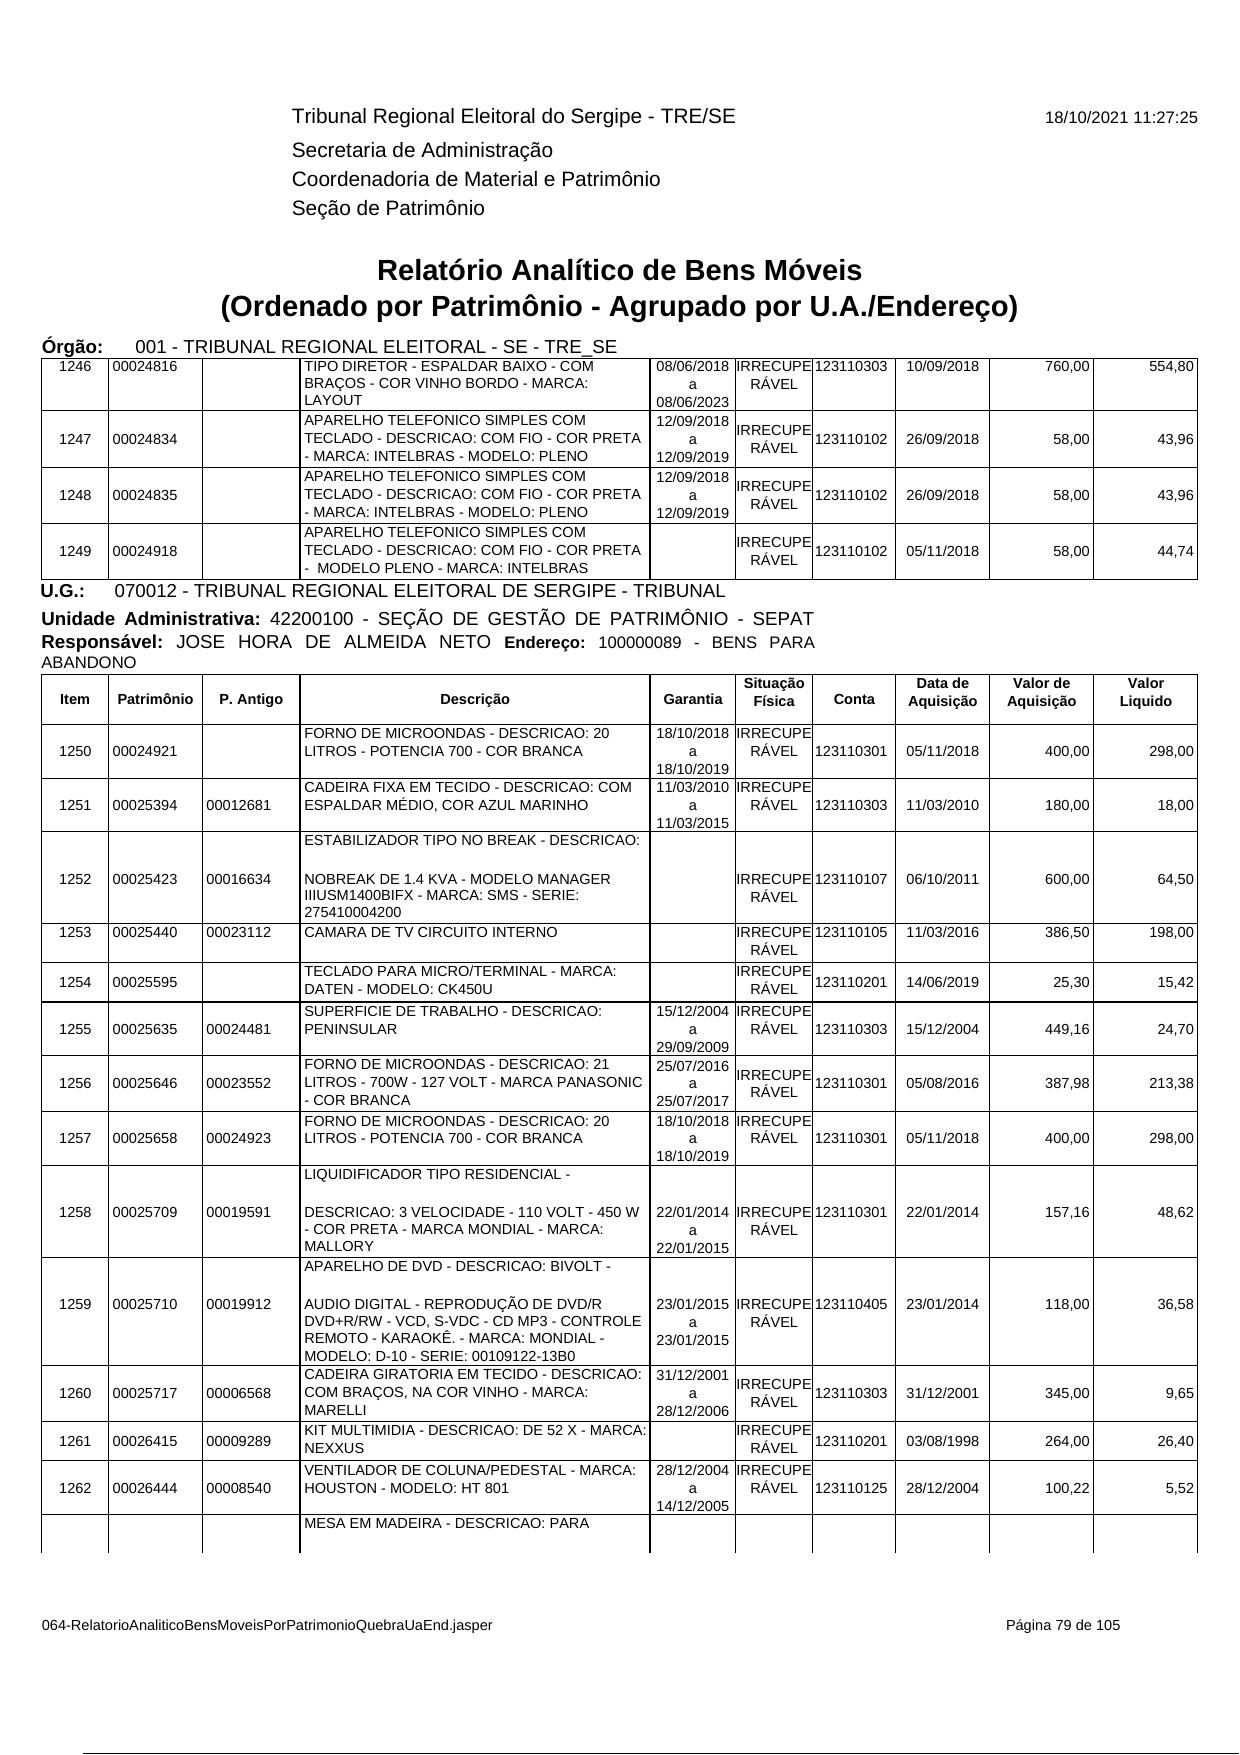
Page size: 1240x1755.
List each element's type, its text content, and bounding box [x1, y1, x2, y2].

table_cell 00012681 [203, 779, 299, 831]
table_cell [990, 1166, 1093, 1204]
table_cell 123110105 [813, 924, 895, 962]
table_cell 31/12/2001 a 28/12/2006 [651, 1366, 735, 1421]
table_cell [736, 1515, 812, 1553]
table_cell 00026444 [109, 1461, 202, 1514]
table_cell IRRECUPE RÁVEL [736, 468, 812, 523]
table_cell APARELHO TELEFONICO SIMPLES COM TECLADO - DESCRICAO: COM FIO - COR PRETA - MARCA: INTELBRAS - MODELO: PLENO [301, 468, 649, 523]
table_cell 157,16 [990, 1204, 1093, 1257]
table_cell [736, 832, 812, 870]
table_cell 123110303 [813, 359, 895, 410]
table_cell [813, 1515, 895, 1553]
table_cell [203, 1166, 299, 1204]
table_header Valor Liquido [1094, 675, 1197, 724]
text Unidade Administrativa: 42200100 - SEÇÃO DE GESTÃO DE PATRIMÔNIO - SEPAT Responsável: JOSE HORA DE ALMEIDA NETO Endereço: 100000089 - BENS PARA ABANDONO [41, 607, 815, 672]
table_cell 00026415 [109, 1422, 202, 1460]
table_cell 1259 [42, 1296, 108, 1364]
table_cell [203, 524, 299, 579]
table_cell APARELHO DE DVD - DESCRICAO: BIVOLT - [301, 1258, 649, 1296]
table_cell 18,00 [1094, 779, 1197, 831]
table_cell [109, 1515, 202, 1553]
table_cell 449,16 [990, 1003, 1093, 1055]
table_cell IRRECUPE RÁVEL [736, 1366, 812, 1421]
table_cell 213,38 [1094, 1056, 1197, 1111]
table_cell 400,00 [990, 725, 1093, 777]
table_cell IRRECUPE RÁVEL [736, 924, 812, 962]
table_cell IRRECUPE RÁVEL [736, 1056, 812, 1111]
table_cell 58,00 [990, 468, 1093, 523]
table_cell FORNO DE MICROONDAS - DESCRICAO: 21 LITROS - 700W - 127 VOLT - MARCA PANASONIC - COR BRANCA [301, 1056, 649, 1111]
table_cell [651, 1422, 735, 1460]
table_cell 22/01/2014 a 22/01/2015 [651, 1204, 735, 1257]
table_header Data de Aquisição [896, 675, 989, 724]
table_cell 1260 [42, 1366, 108, 1421]
table_cell [651, 924, 735, 962]
table_cell [203, 1258, 299, 1296]
table_cell 760,00 [990, 359, 1093, 410]
table_cell 118,00 [990, 1296, 1093, 1364]
text U.G.: 070012 - TRIBUNAL REGIONAL ELEITORAL DE SERGIPE - TRIBUNAL [40, 580, 1089, 602]
table_cell 180,00 [990, 779, 1093, 831]
table_cell 24,70 [1094, 1003, 1197, 1055]
table_cell FORNO DE MICROONDAS - DESCRICAO: 20 LITROS - POTENCIA 700 - COR BRANCA [301, 1112, 649, 1165]
table_cell 00025658 [109, 1112, 202, 1165]
table_cell 100,22 [990, 1461, 1093, 1514]
table_cell IRRECUPE RÁVEL [736, 1204, 812, 1257]
table_cell 00024834 [109, 411, 202, 467]
table_cell LIQUIDIFICADOR TIPO RESIDENCIAL - [301, 1166, 649, 1204]
table_cell 00025717 [109, 1366, 202, 1421]
table_cell 00024918 [109, 524, 202, 579]
table_cell 600,00 [990, 870, 1093, 922]
table_cell 1253 [42, 924, 108, 962]
table_cell 554,80 [1094, 359, 1197, 410]
table_cell [651, 1166, 735, 1204]
table_cell AUDIO DIGITAL - REPRODUÇÃO DE DVD/R DVD+R/RW - VCD, S-VDC - CD MP3 - CONTROLE REMOTO - KARAOKÊ. - MARCA: MONDIAL - MODELO: D-10 - SERIE: 00109122-13B0 [301, 1296, 649, 1364]
table_cell 28/12/2004 a 14/12/2005 [651, 1461, 735, 1514]
table_cell 18/10/2018 a 18/10/2019 [651, 725, 735, 777]
table_cell 00019912 [203, 1296, 299, 1364]
table_cell IRRECUPE RÁVEL [736, 359, 812, 410]
table_cell [896, 1515, 989, 1553]
table_cell 00019591 [203, 1204, 299, 1257]
table_cell MESA EM MADEIRA - DESCRICAO: PARA [301, 1515, 649, 1553]
table_cell 1254 [42, 963, 108, 1001]
table_cell 23/01/2015 a 23/01/2015 [651, 1296, 735, 1364]
table_cell 1255 [42, 1003, 108, 1055]
table_cell 123110125 [813, 1461, 895, 1514]
table_cell [109, 832, 202, 870]
table_cell 43,96 [1094, 468, 1197, 523]
table_cell 18/10/2018 a 18/10/2019 [651, 1112, 735, 1165]
table_header Situação Física [736, 675, 812, 724]
table_cell 00025635 [109, 1003, 202, 1055]
table_cell ESTABILIZADOR TIPO NO BREAK - DESCRICAO: [301, 832, 649, 870]
table_cell 11/03/2016 [896, 924, 989, 962]
table_cell 5,52 [1094, 1461, 1197, 1514]
table_cell 64,50 [1094, 870, 1197, 922]
table_cell IRRECUPE RÁVEL [736, 1112, 812, 1165]
table_cell [203, 1515, 299, 1553]
table_cell 00023112 [203, 924, 299, 962]
table_cell 123110303 [813, 779, 895, 831]
table_cell 11/03/2010 [896, 779, 989, 831]
table_cell 00016634 [203, 870, 299, 922]
table_cell 00023552 [203, 1056, 299, 1111]
table_cell [651, 963, 735, 1001]
table_cell APARELHO TELEFONICO SIMPLES COM TECLADO - DESCRICAO: COM FIO - COR PRETA - MODELO PLENO - MARCA: INTELBRAS [301, 524, 649, 579]
table_cell [990, 1258, 1093, 1296]
table_cell 123110201 [813, 1422, 895, 1460]
table_cell [651, 870, 735, 922]
table_cell [42, 832, 108, 870]
table_cell 15/12/2004 a 29/09/2009 [651, 1003, 735, 1055]
table_cell 43,96 [1094, 411, 1197, 467]
table_cell 298,00 [1094, 1112, 1197, 1165]
table_cell 1246 [42, 359, 108, 410]
table_cell IRRECUPE RÁVEL [736, 963, 812, 1001]
table_cell 386,50 [990, 924, 1093, 962]
table_cell 36,58 [1094, 1296, 1197, 1364]
table_cell 123110102 [813, 411, 895, 467]
table_cell 00025440 [109, 924, 202, 962]
table_cell 123110301 [813, 725, 895, 777]
table_cell 00025423 [109, 870, 202, 922]
table_cell 00025710 [109, 1296, 202, 1364]
table_cell 25,30 [990, 963, 1093, 1001]
table_cell CAMARA DE TV CIRCUITO INTERNO [301, 924, 649, 962]
table_cell 22/01/2014 [896, 1204, 989, 1257]
table_header P. Antigo [203, 675, 299, 724]
table_header Garantia [651, 675, 735, 724]
table_cell 264,00 [990, 1422, 1093, 1460]
table_cell [203, 832, 299, 870]
table_cell TIPO DIRETOR - ESPALDAR BAIXO - COM BRAÇOS - COR VINHO BORDO - MARCA: LAYOUT [301, 359, 649, 410]
table_cell [203, 359, 299, 410]
table_cell 00025646 [109, 1056, 202, 1111]
table_cell CADEIRA GIRATORIA EM TECIDO - DESCRICAO: COM BRAÇOS, NA COR VINHO - MARCA: MARELLI [301, 1366, 649, 1421]
table_cell 1248 [42, 468, 108, 523]
table_cell DESCRICAO: 3 VELOCIDADE - 110 VOLT - 450 W - COR PRETA - MARCA MONDIAL - MARCA: MALLORY [301, 1204, 649, 1257]
table_cell 11/03/2010 a 11/03/2015 [651, 779, 735, 831]
table_cell 23/01/2014 [896, 1296, 989, 1364]
table_cell 00025709 [109, 1204, 202, 1257]
table_cell [1094, 1166, 1197, 1204]
table_cell SUPERFICIE DE TRABALHO - DESCRICAO: PENINSULAR [301, 1003, 649, 1055]
table_cell 26/09/2018 [896, 468, 989, 523]
table_header Item [42, 675, 108, 724]
table_cell 298,00 [1094, 725, 1197, 777]
table_cell 05/11/2018 [896, 524, 989, 579]
table_cell [990, 832, 1093, 870]
table_cell 345,00 [990, 1366, 1093, 1421]
table_cell [651, 1515, 735, 1553]
table_cell [1094, 832, 1197, 870]
table_cell 08/06/2018 a 08/06/2023 [651, 359, 735, 410]
table_cell 1262 [42, 1461, 108, 1514]
table_cell [990, 1515, 1093, 1553]
table_cell 00006568 [203, 1366, 299, 1421]
table_cell 123110107 [813, 870, 895, 922]
table_header Patrimônio [109, 675, 202, 724]
table_cell 00009289 [203, 1422, 299, 1460]
table_cell 00024921 [109, 725, 202, 777]
table_cell 26/09/2018 [896, 411, 989, 467]
table_cell [651, 832, 735, 870]
table_cell 05/11/2018 [896, 725, 989, 777]
table_cell 25/07/2016 a 25/07/2017 [651, 1056, 735, 1111]
table_cell IRRECUPE RÁVEL [736, 1461, 812, 1514]
table_cell 123110405 [813, 1296, 895, 1364]
table_cell [651, 524, 735, 579]
table_cell 123110201 [813, 963, 895, 1001]
table_cell IRRECUPE RÁVEL [736, 1422, 812, 1460]
table_cell [896, 1258, 989, 1296]
table_cell IRRECUPE RÁVEL [736, 524, 812, 579]
table_cell 123110301 [813, 1112, 895, 1165]
table_cell IRRECUPE RÁVEL [736, 1003, 812, 1055]
table_cell 00024923 [203, 1112, 299, 1165]
table_cell [42, 1258, 108, 1296]
table_cell 10/09/2018 [896, 359, 989, 410]
table_cell 00008540 [203, 1461, 299, 1514]
table_cell 05/11/2018 [896, 1112, 989, 1165]
table_cell 9,65 [1094, 1366, 1197, 1421]
table_cell IRRECUPE RÁVEL [736, 725, 812, 777]
table_cell 1247 [42, 411, 108, 467]
table_cell [736, 1258, 812, 1296]
table_cell IRRECUPE RÁVEL [736, 411, 812, 467]
table_cell [736, 1166, 812, 1204]
table_cell 00025595 [109, 963, 202, 1001]
table_cell 123110301 [813, 1204, 895, 1257]
table_cell 06/10/2011 [896, 870, 989, 922]
table_cell 198,00 [1094, 924, 1197, 962]
table_cell TECLADO PARA MICRO/TERMINAL - MARCA: DATEN - MODELO: CK450U [301, 963, 649, 1001]
table_cell 123110301 [813, 1056, 895, 1111]
table_cell [896, 1166, 989, 1204]
table_cell 1261 [42, 1422, 108, 1460]
table_cell 15/12/2004 [896, 1003, 989, 1055]
table_cell [813, 832, 895, 870]
table_cell [109, 1258, 202, 1296]
table_cell 1256 [42, 1056, 108, 1111]
table_cell [42, 1166, 108, 1204]
table_cell [1094, 1258, 1197, 1296]
table_cell 48,62 [1094, 1204, 1197, 1257]
table_cell 58,00 [990, 524, 1093, 579]
table_cell 31/12/2001 [896, 1366, 989, 1421]
table_cell IRRECUPE RÁVEL [736, 870, 812, 922]
table_cell 00024835 [109, 468, 202, 523]
table_cell 15,42 [1094, 963, 1197, 1001]
table_cell 1252 [42, 870, 108, 922]
table_cell 1250 [42, 725, 108, 777]
table_header Descrição [301, 675, 649, 724]
table_cell 00024816 [109, 359, 202, 410]
table_cell 123110102 [813, 468, 895, 523]
table_cell [203, 963, 299, 1001]
table_cell [813, 1166, 895, 1204]
table_cell [109, 1166, 202, 1204]
table_cell 44,74 [1094, 524, 1197, 579]
table_cell 1258 [42, 1204, 108, 1257]
table_cell 14/06/2019 [896, 963, 989, 1001]
table_cell [203, 468, 299, 523]
table_header Valor de Aquisição [990, 675, 1093, 724]
table_cell APARELHO TELEFONICO SIMPLES COM TECLADO - DESCRICAO: COM FIO - COR PRETA - MARCA: INTELBRAS - MODELO: PLENO [301, 411, 649, 467]
table_cell 1249 [42, 524, 108, 579]
table_cell IRRECUPE RÁVEL [736, 779, 812, 831]
table_cell [896, 832, 989, 870]
table_cell [651, 1258, 735, 1296]
table_cell 28/12/2004 [896, 1461, 989, 1514]
table_cell 00024481 [203, 1003, 299, 1055]
table_cell KIT MULTIMIDIA - DESCRICAO: DE 52 X - MARCA: NEXXUS [301, 1422, 649, 1460]
table_header Conta [813, 675, 895, 724]
table_cell 1251 [42, 779, 108, 831]
table_cell [813, 1258, 895, 1296]
table_cell [42, 1515, 108, 1553]
table_cell VENTILADOR DE COLUNA/PEDESTAL - MARCA: HOUSTON - MODELO: HT 801 [301, 1461, 649, 1514]
table_cell 12/09/2018 a 12/09/2019 [651, 411, 735, 467]
table_cell CADEIRA FIXA EM TECIDO - DESCRICAO: COM ESPALDAR MÉDIO, COR AZUL MARINHO [301, 779, 649, 831]
table_cell 26,40 [1094, 1422, 1197, 1460]
table_cell [203, 411, 299, 467]
table_cell IRRECUPE RÁVEL [736, 1296, 812, 1364]
table_cell FORNO DE MICROONDAS - DESCRICAO: 20 LITROS - POTENCIA 700 - COR BRANCA [301, 725, 649, 777]
table_cell 123110102 [813, 524, 895, 579]
table_cell 387,98 [990, 1056, 1093, 1111]
table_cell 123110303 [813, 1366, 895, 1421]
table_cell 05/08/2016 [896, 1056, 989, 1111]
table_cell 00025394 [109, 779, 202, 831]
table_cell NOBREAK DE 1.4 KVA - MODELO MANAGER IIIUSM1400BIFX - MARCA: SMS - SERIE: 275410004200 [301, 870, 649, 922]
table_cell [203, 725, 299, 777]
table_cell 123110303 [813, 1003, 895, 1055]
table_cell 03/08/1998 [896, 1422, 989, 1460]
table_cell 12/09/2018 a 12/09/2019 [651, 468, 735, 523]
table_cell 400,00 [990, 1112, 1093, 1165]
table_cell 58,00 [990, 411, 1093, 467]
table_cell 1257 [42, 1112, 108, 1165]
table_cell [1094, 1515, 1197, 1553]
